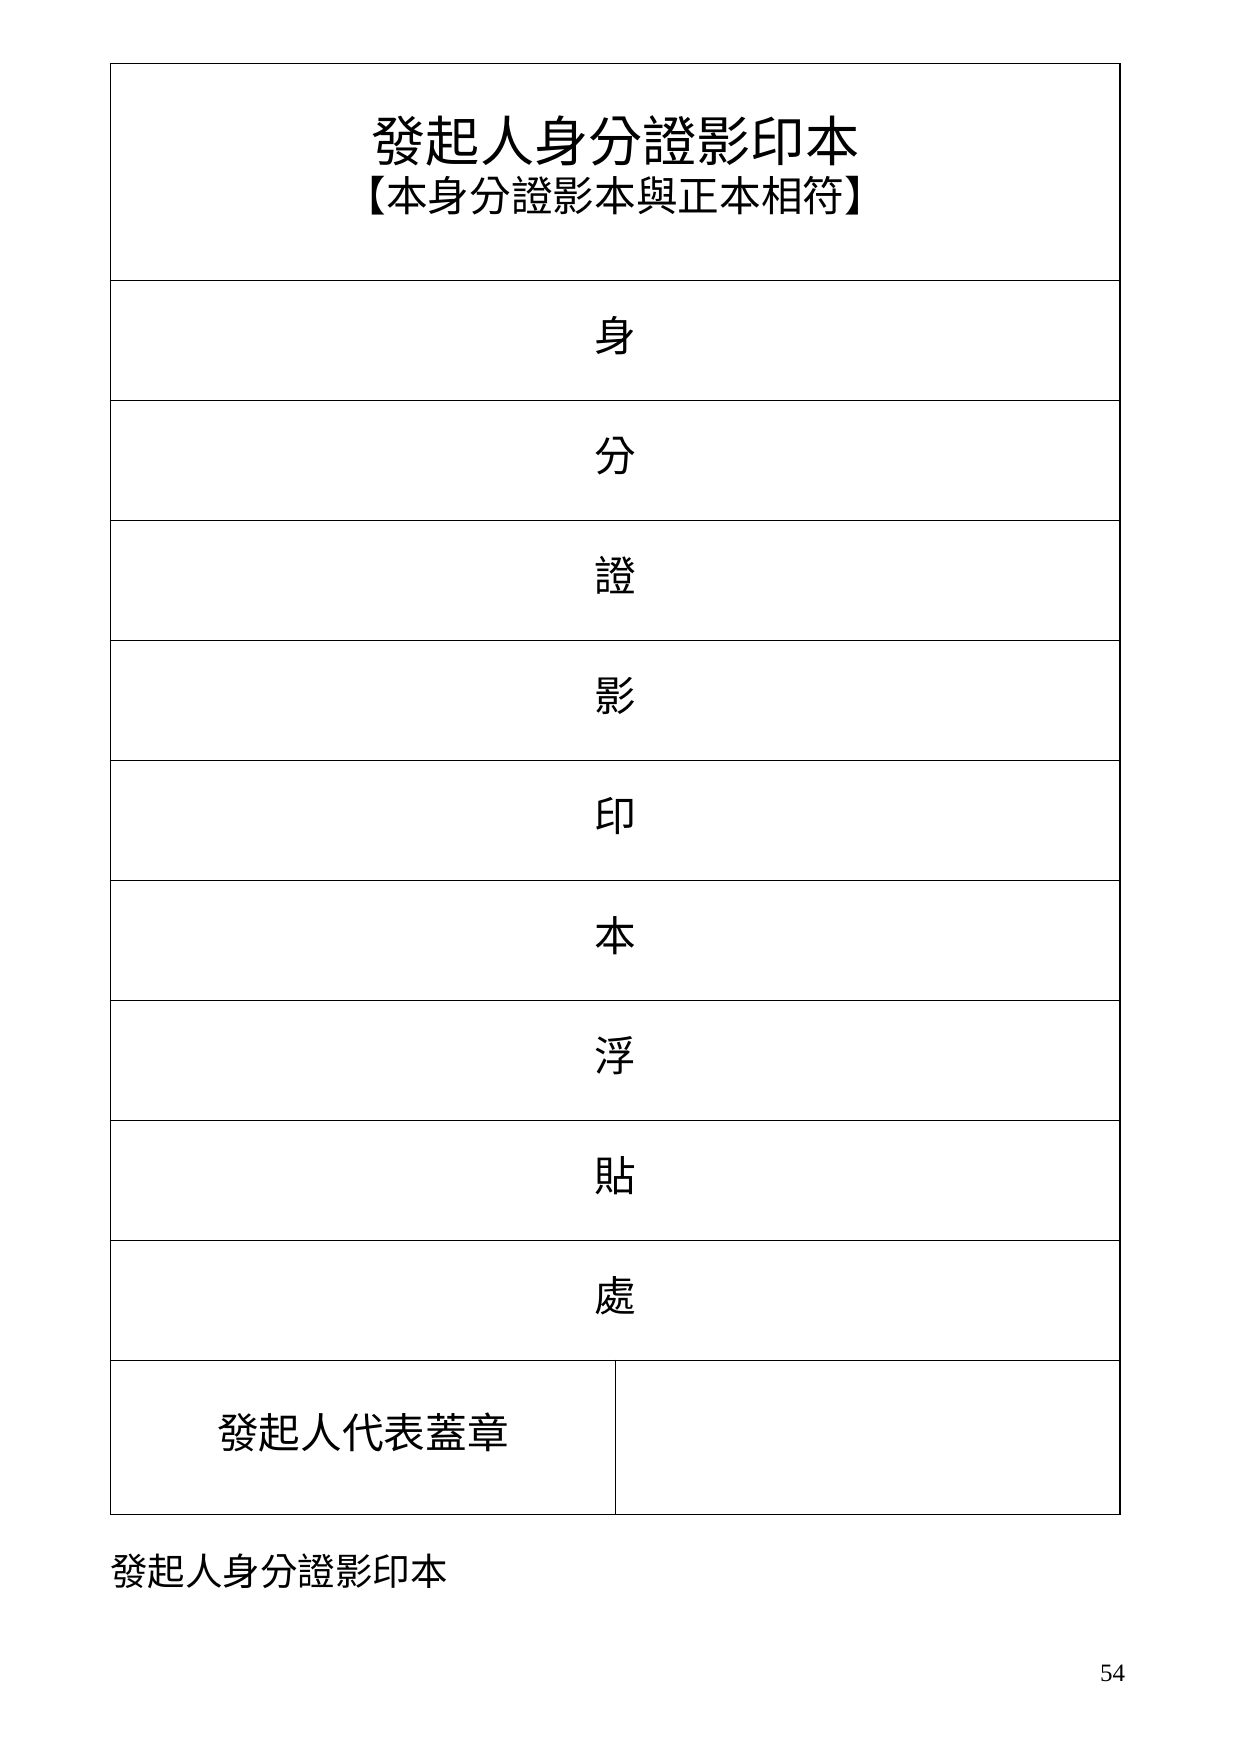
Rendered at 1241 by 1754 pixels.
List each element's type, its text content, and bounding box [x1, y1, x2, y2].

table_cell 印 [111, 761, 1119, 879]
table_cell 浮 [111, 1001, 1119, 1119]
table_cell 分 [111, 401, 1119, 519]
table_cell 證 [111, 521, 1119, 639]
table_cell [616, 1361, 1119, 1513]
table_cell 處 [111, 1241, 1119, 1359]
table_header 發起人身分證影印本 【本身分證影本與正本相符】 [111, 64, 1119, 279]
table_cell 發起人代表蓋章 [111, 1361, 615, 1513]
table_cell 影 [111, 641, 1119, 759]
text 發起人身分證影印本 [110, 1554, 1152, 1594]
table_cell 身 [111, 281, 1119, 399]
table_cell 貼 [111, 1121, 1119, 1239]
table_cell 本 [111, 881, 1119, 999]
